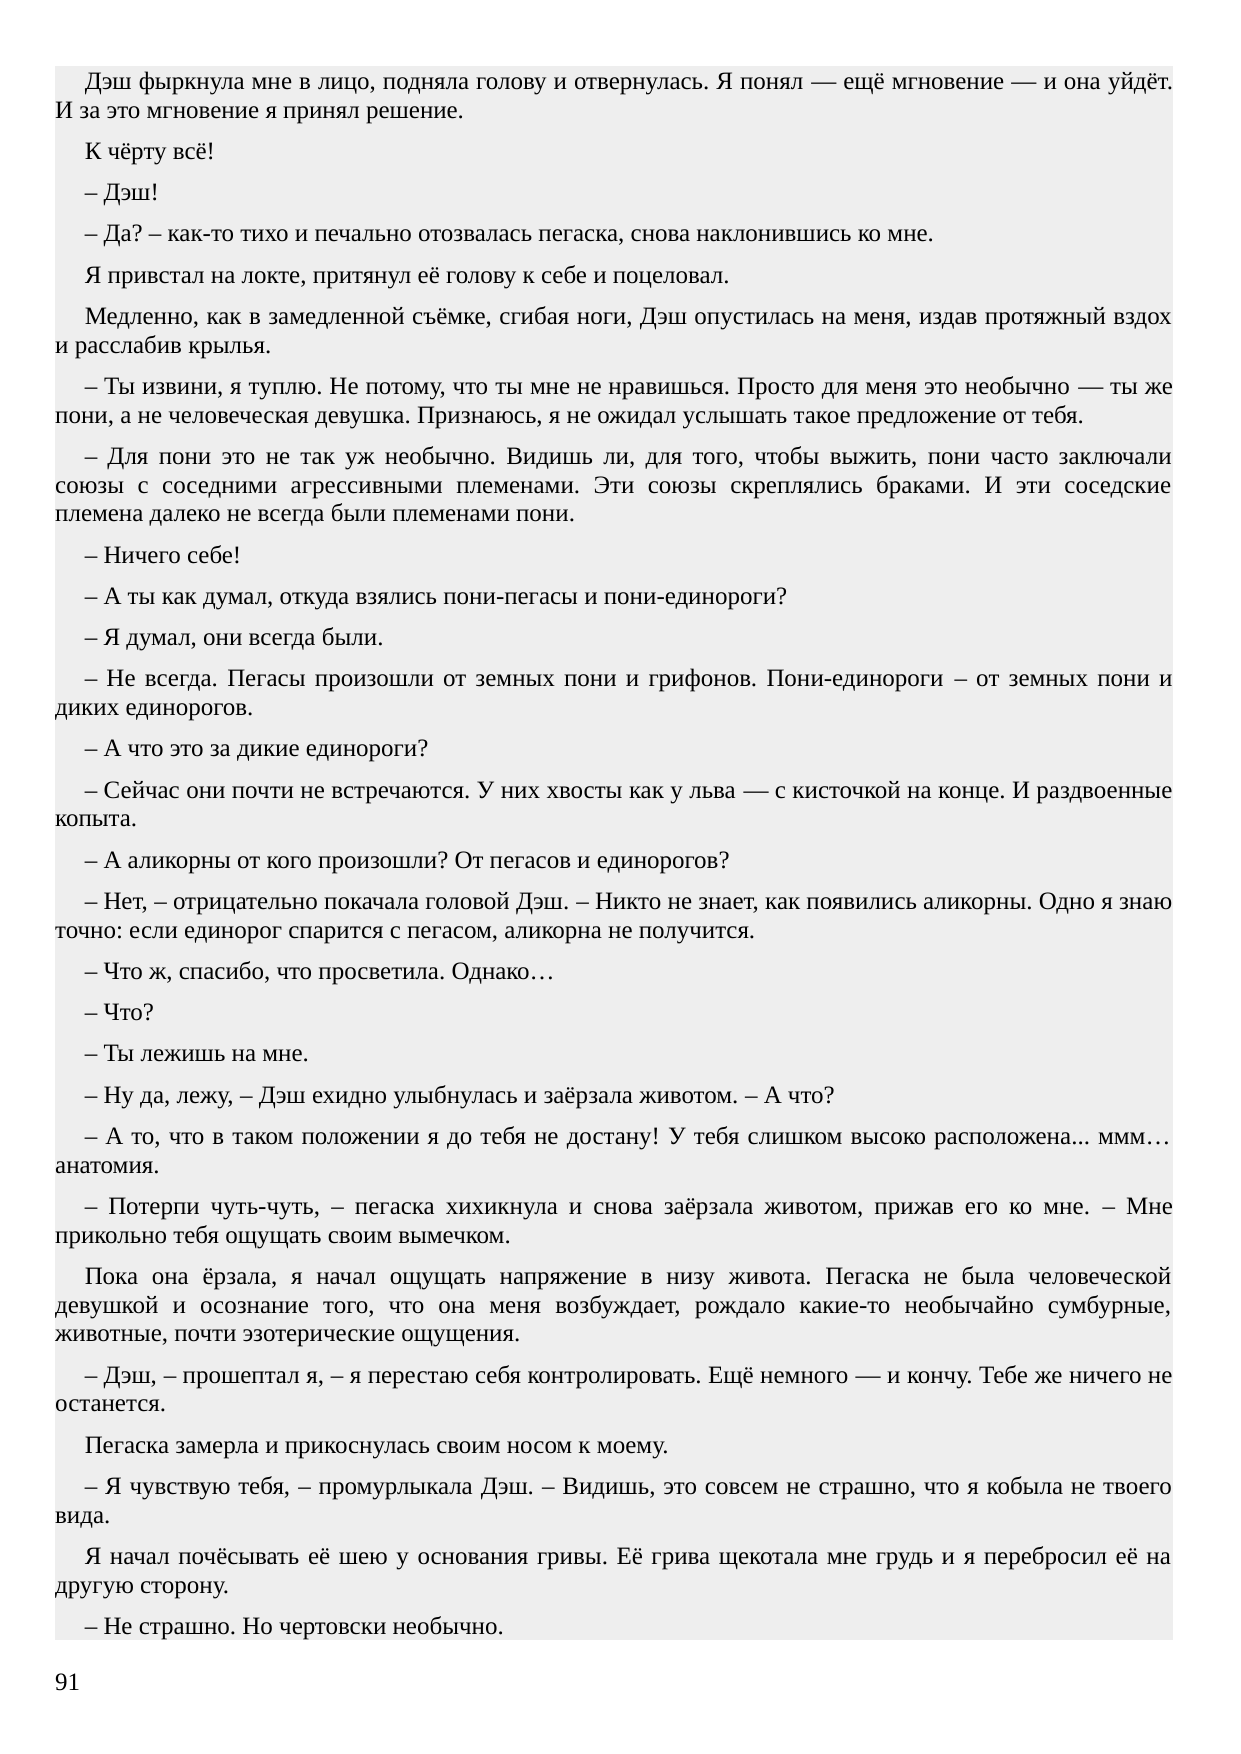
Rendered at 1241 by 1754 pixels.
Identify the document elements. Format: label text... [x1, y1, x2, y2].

text – А ты как думал, откуда взялись пони-пегасы и пони-единороги? [55, 581, 1173, 610]
text – Я думал, они всегда были. [55, 622, 1173, 651]
text Пока она ёрзала, я начал ощущать напряжение в низу живота. Пегаска не была человеческой девушкой и осознание того, что она меня возбуждает, рождало какие-то необычайно сумбурные, животные, почти эзотерические ощущения. [55, 1261, 1173, 1347]
text – Ну да, лежу, – Дэш ехидно улыбнулась и заёрзала животом. – А что? [55, 1080, 1173, 1108]
text – Ты лежишь на мне. [55, 1038, 1173, 1067]
text Я привстал на локте, притянул её голову к себе и поцеловал. [55, 260, 1173, 288]
text К чёрту всё! [55, 136, 1173, 165]
text – А что это за дикие единороги? [55, 733, 1173, 762]
text – Не страшно. Но чертовски необычно. [55, 1611, 1173, 1640]
text – Что ж, спасибо, что просветила. Однако… [55, 956, 1173, 985]
text – Дэш! [55, 177, 1173, 206]
text Дэш фыркнула мне в лицо, подняла голову и отвернулась. Я понял — ещё мгновение — и она уйдёт. И за это мгновение я принял решение. [55, 66, 1173, 123]
text – Дэш, – прошептал я, – я перестаю себя контролировать. Ещё немного — и кончу. Тебе же ничего не останется. [55, 1360, 1173, 1417]
text – Я чувствую тебя, – промурлыкала Дэш. – Видишь, это совсем не страшно, что я кобыла не твоего вида. [55, 1471, 1173, 1528]
text – Да? – как-то тихо и печально отозвалась пегаска, снова наклонившись ко мне. [55, 218, 1173, 247]
text – Ничего себе! [55, 540, 1173, 568]
text Я начал почёсывать её шею у основания гривы. Её грива щекотала мне грудь и я перебросил её на другую сторону. [55, 1541, 1173, 1598]
text – Потерпи чуть-чуть, – пегаска хихикнула и снова заёрзала животом, прижав его ко мне. – Мне прикольно тебя ощущать своим вымечком. [55, 1191, 1173, 1248]
text Пегаска замерла и прикоснулась своим носом к моему. [55, 1430, 1173, 1458]
text – Сейчас они почти не встречаются. У них хвосты как у льва — с кисточкой на конце. И раздвоенные копыта. [55, 775, 1173, 832]
text – Не всегда. Пегасы произошли от земных пони и грифонов. Пони-единороги – от земных пони и диких единорогов. [55, 663, 1173, 721]
text – Нет, – отрицательно покачала головой Дэш. – Никто не знает, как появились аликорны. Одно я знаю точно: если единорог спарится с пегасом, аликорна не получится. [55, 886, 1173, 943]
text – Для пони это не так уж необычно. Видишь ли, для того, чтобы выжить, пони часто заключали союзы с соседними агрессивными племенами. Эти союзы скреплялись браками. И эти соседские племена далеко не всегда были племенами пони. [55, 441, 1173, 527]
text – А аликорны от кого произошли? От пегасов и единорогов? [55, 845, 1173, 873]
text – Что? [55, 997, 1173, 1026]
text – А то, что в таком положении я до тебя не достану! У тебя слишком высоко расположена... ммм… анатомия. [55, 1121, 1173, 1178]
text – Ты извини, я туплю. Не потому, что ты мне не нравишься. Просто для меня это необычно — ты же пони, а не человеческая девушка. Признаюсь, я не ожидал услышать такое предложение от тебя. [55, 371, 1173, 428]
text Медленно, как в замедленной съёмке, сгибая ноги, Дэш опустилась на меня, издав протяжный вздох и расслабив крылья. [55, 301, 1173, 358]
